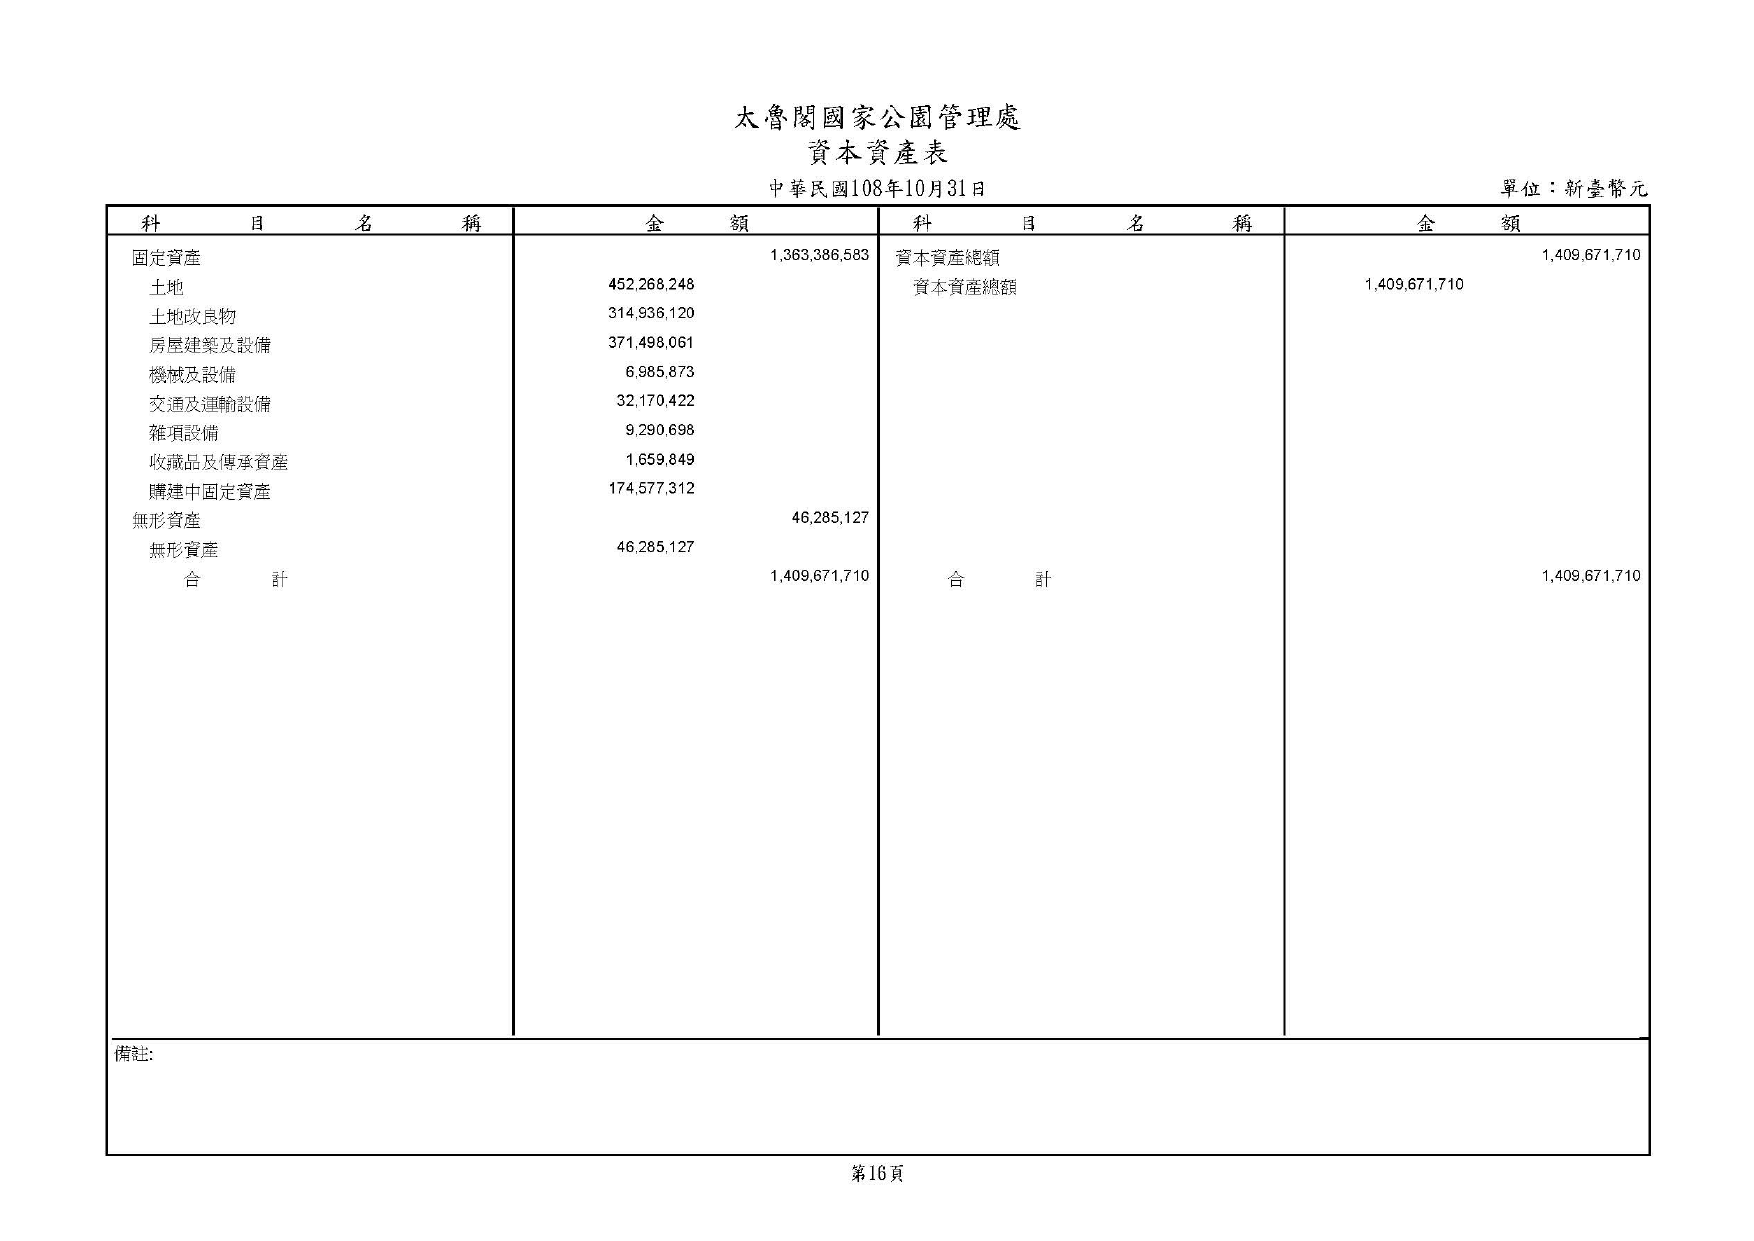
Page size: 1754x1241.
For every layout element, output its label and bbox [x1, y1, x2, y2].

picture [59, 59, 1695, 1216]
